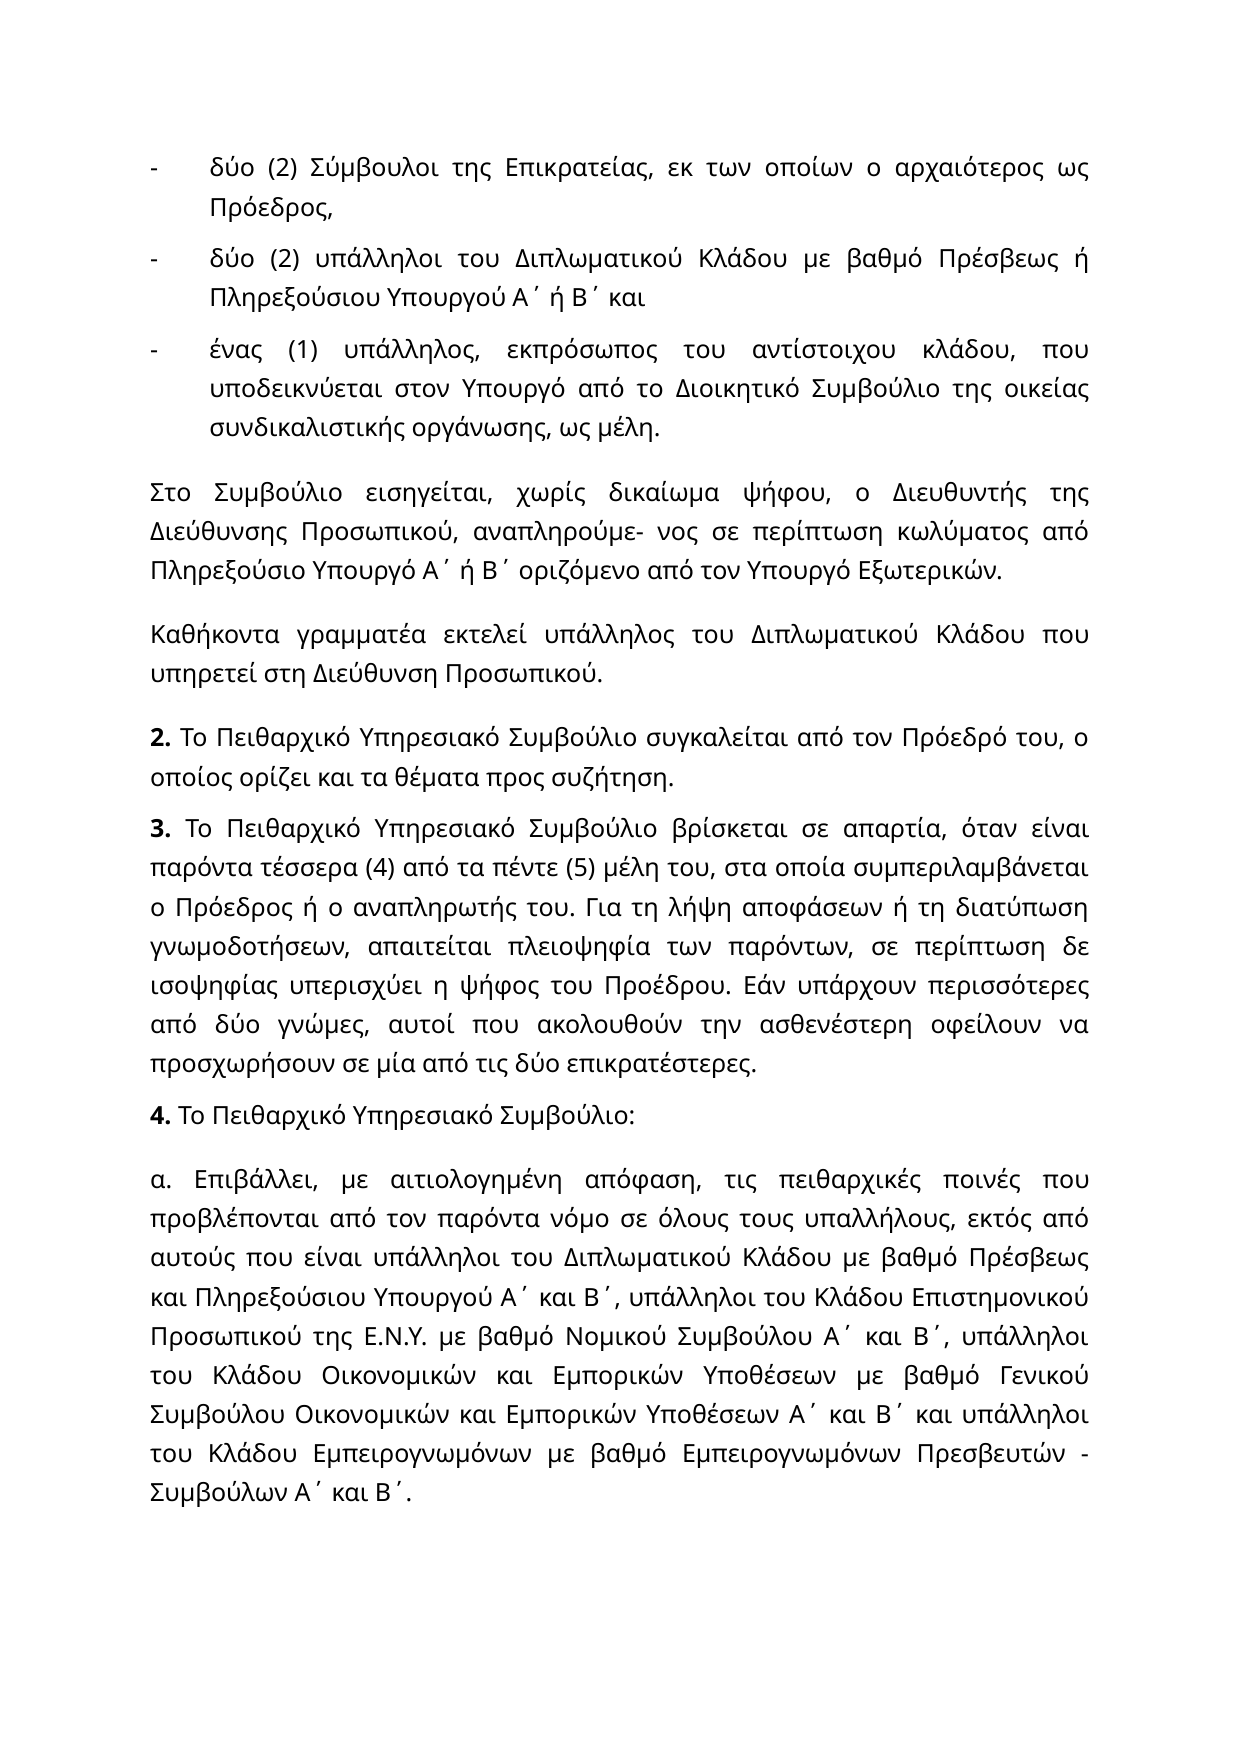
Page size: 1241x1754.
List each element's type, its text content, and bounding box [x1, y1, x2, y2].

list - δύο (2) υπάλληλοι του Διπλωματικού Κλάδου με βαθμό Πρέσβεως ή Πληρεξούσιου Υπουργού Α΄ ή Β΄ και [150, 241, 1090, 314]
text 3. Το Πειθαρχικό Υπηρεσιακό Συμβούλιο βρίσκεται σε απαρτία, όταν είναι παρόντα τέσσερα (4) από τα πέντε (5) μέλη του, στα οποία συμπεριλαμβάνεται ο Πρόεδρος ή ο αναπληρωτής του. Για τη λήψη αποφάσεων ή τη διατύπωση γνωμοδοτήσεων, απαιτείται πλειοψηφία των παρόντων, σε περίπτωση δε ισοψηφίας υπερισχύει η ψήφος του Προέδρου. Εάν υπάρχουν περισσότερες από δύο γνώμες, αυτοί που ακολουθούν την ασθενέστερη οφείλουν να προσχωρήσουν σε μία από τις δύο επικρατέστερες. [150, 811, 1090, 1080]
text Στο Συμβούλιο εισηγείται, χωρίς δικαίωμα ψήφου, ο Διευθυντής της Διεύθυνσης Προσωπικού, αναπληρούμε- νος σε περίπτωση κωλύματος από Πληρεξούσιο Υπουργό Α΄ ή Β΄ οριζόμενο από τον Υπουργό Εξωτερικών. [150, 474, 1090, 587]
list - ένας (1) υπάλληλος, εκπρόσωπος του αντίστοιχου κλάδου, που υποδεικνύεται στον Υπουργό από το Διοικητικό Συμβούλιο της οικείας συνδικαλιστικής οργάνωσης, ως μέλη. [150, 332, 1090, 444]
text α. Επιβάλλει, με αιτιολογημένη απόφαση, τις πειθαρχικές ποινές που προβλέπονται από τον παρόντα νόμο σε όλους τους υπαλλήλους, εκτός από αυτούς που είναι υπάλληλοι του Διπλωματικού Κλάδου με βαθμό Πρέσβεως και Πληρεξούσιου Υπουργού Α΄ και Β΄, υπάλληλοι του Κλάδου Επιστημονικού Προσωπικού της Ε.Ν.Υ. με βαθμό Νομικού Συμβούλου Α΄ και Β΄, υπάλληλοι του Κλάδου Οικονομικών και Εμπορικών Υποθέσεων με βαθμό Γενικού Συμβούλου Οικονομικών και Εμπορικών Υποθέσεων Α΄ και Β΄ και υπάλληλοι του Κλάδου Εμπειρογνωμόνων με βαθμό Εμπειρογνωμόνων Πρεσβευτών -Συμβούλων Α΄ και Β΄. [150, 1162, 1090, 1509]
text 2. Το Πειθαρχικό Υπηρεσιακό Συμβούλιο συγκαλείται από τον Πρόεδρό του, ο οποίος ορίζει και τα θέματα προς συζήτηση. [150, 720, 1090, 793]
text Καθήκοντα γραμματέα εκτελεί υπάλληλος του Διπλωματικού Κλάδου που υπηρετεί στη Διεύθυνση Προσωπικού. [150, 617, 1090, 690]
list - δύο (2) Σύμβουλοι της Επικρατείας, εκ των οποίων ο αρχαιότερος ως Πρόεδρος, [150, 150, 1090, 223]
text 4. Το Πειθαρχικό Υπηρεσιακό Συμβούλιο: [150, 1097, 1090, 1132]
